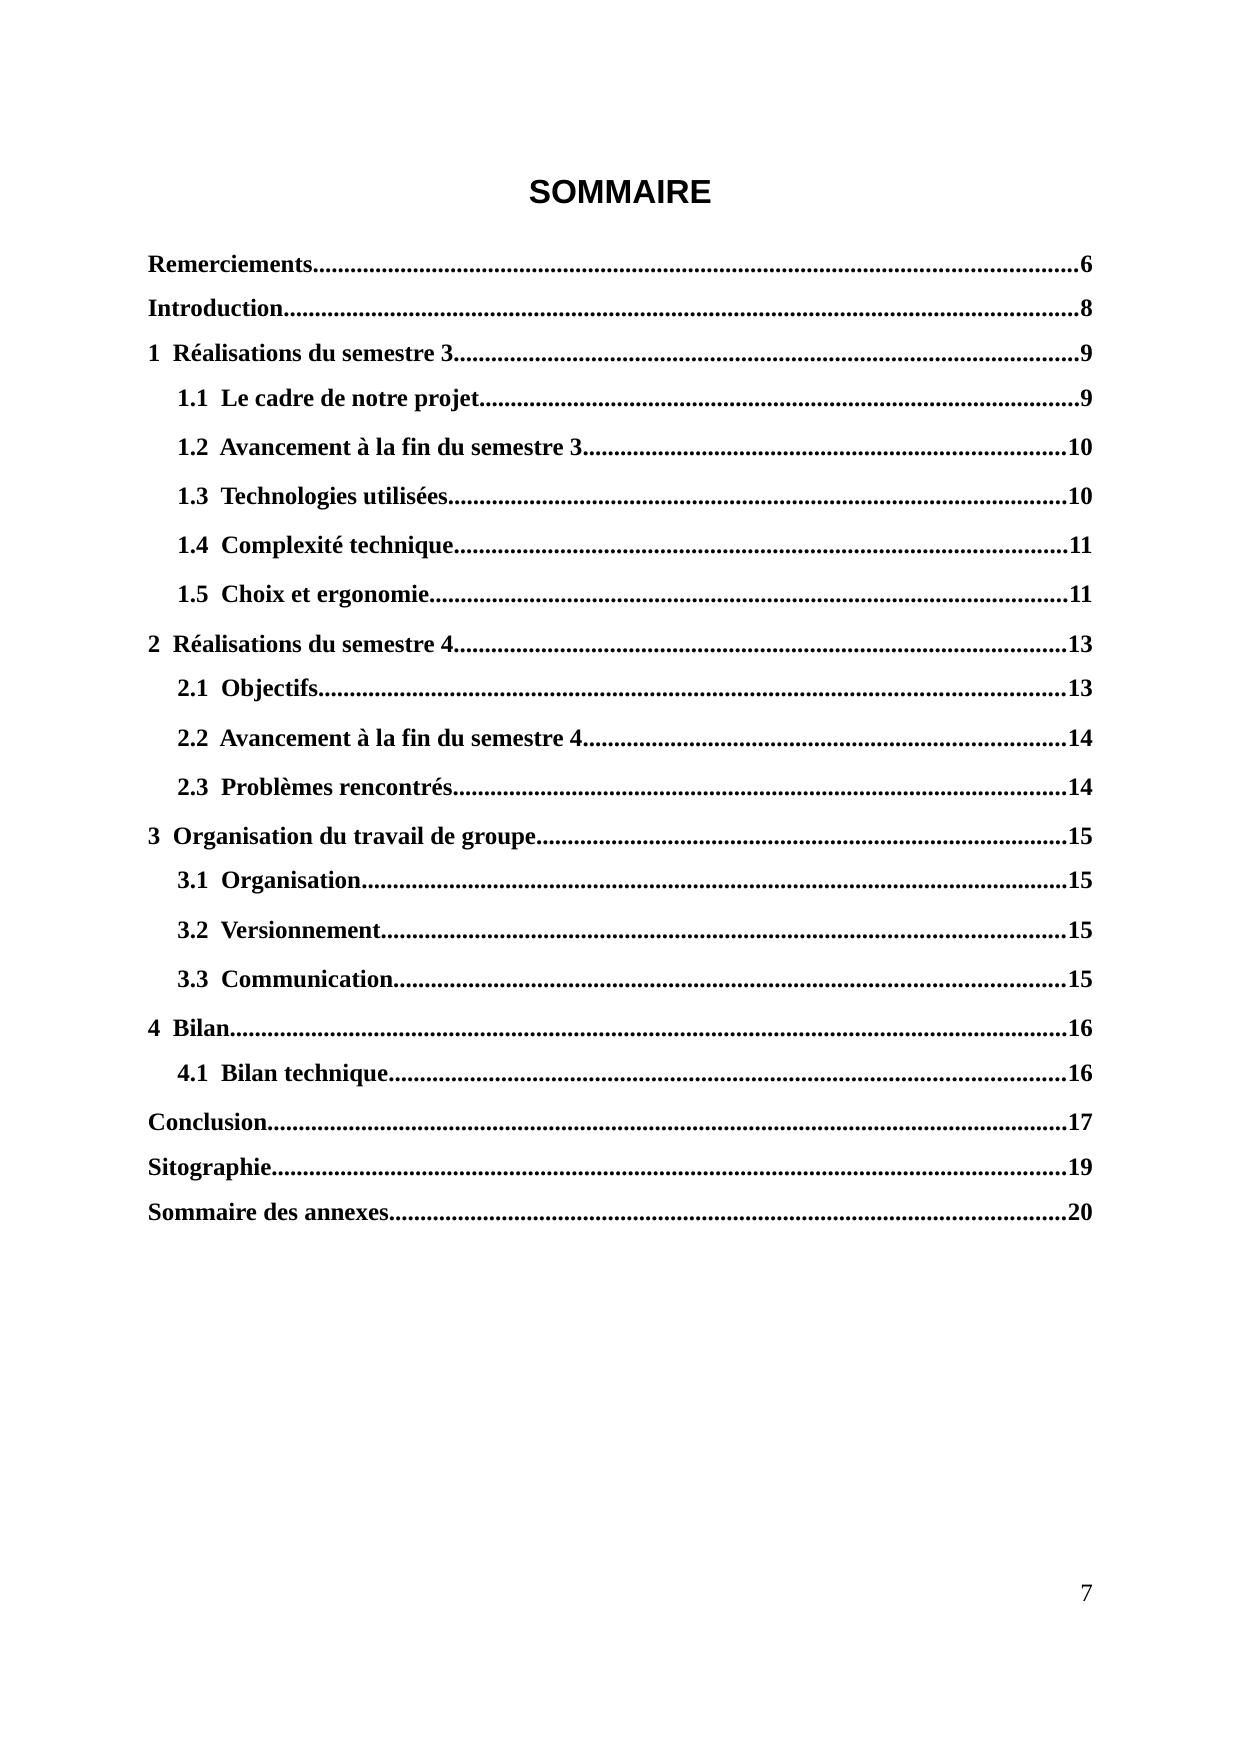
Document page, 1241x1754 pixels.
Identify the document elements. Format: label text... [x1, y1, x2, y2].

text 2 Réalisations du semestre 4 13 [148, 629, 1093, 657]
text 1 Réalisations du semestre 3 9 [148, 338, 1093, 367]
text 4 Bilan 16 [148, 1013, 1093, 1042]
text Introduction 8 [148, 293, 1093, 322]
text 3.1 Organisation 15 [177, 866, 1093, 894]
text 2.1 Objectifs 13 [177, 673, 1093, 702]
text 1.2 Avancement à la fin du semestre 3 10 [177, 432, 1093, 461]
text Remerciements 6 [148, 249, 1093, 277]
text 3.3 Communication 15 [177, 964, 1093, 992]
text 1.5 Choix et ergonomie 11 [177, 579, 1093, 608]
text 1.1 Le cadre de notre projet 9 [177, 383, 1093, 412]
text 4.1 Bilan technique 16 [177, 1058, 1093, 1086]
text 1.3 Technologies utilisées 10 [177, 481, 1093, 510]
text 2.2 Avancement à la fin du semestre 4 14 [177, 723, 1093, 751]
text 1.4 Complexité technique 11 [177, 531, 1093, 559]
text Sommaire des annexes 20 [148, 1197, 1093, 1225]
text Sitographie 19 [148, 1152, 1093, 1180]
text 2.3 Problèmes rencontrés 14 [177, 772, 1093, 800]
text 3.2 Versionnement 15 [177, 915, 1093, 943]
text 3 Organisation du travail de groupe 15 [148, 821, 1093, 849]
subtitle SOMMAIRE [148, 173, 1093, 211]
text Conclusion 17 [148, 1107, 1093, 1136]
